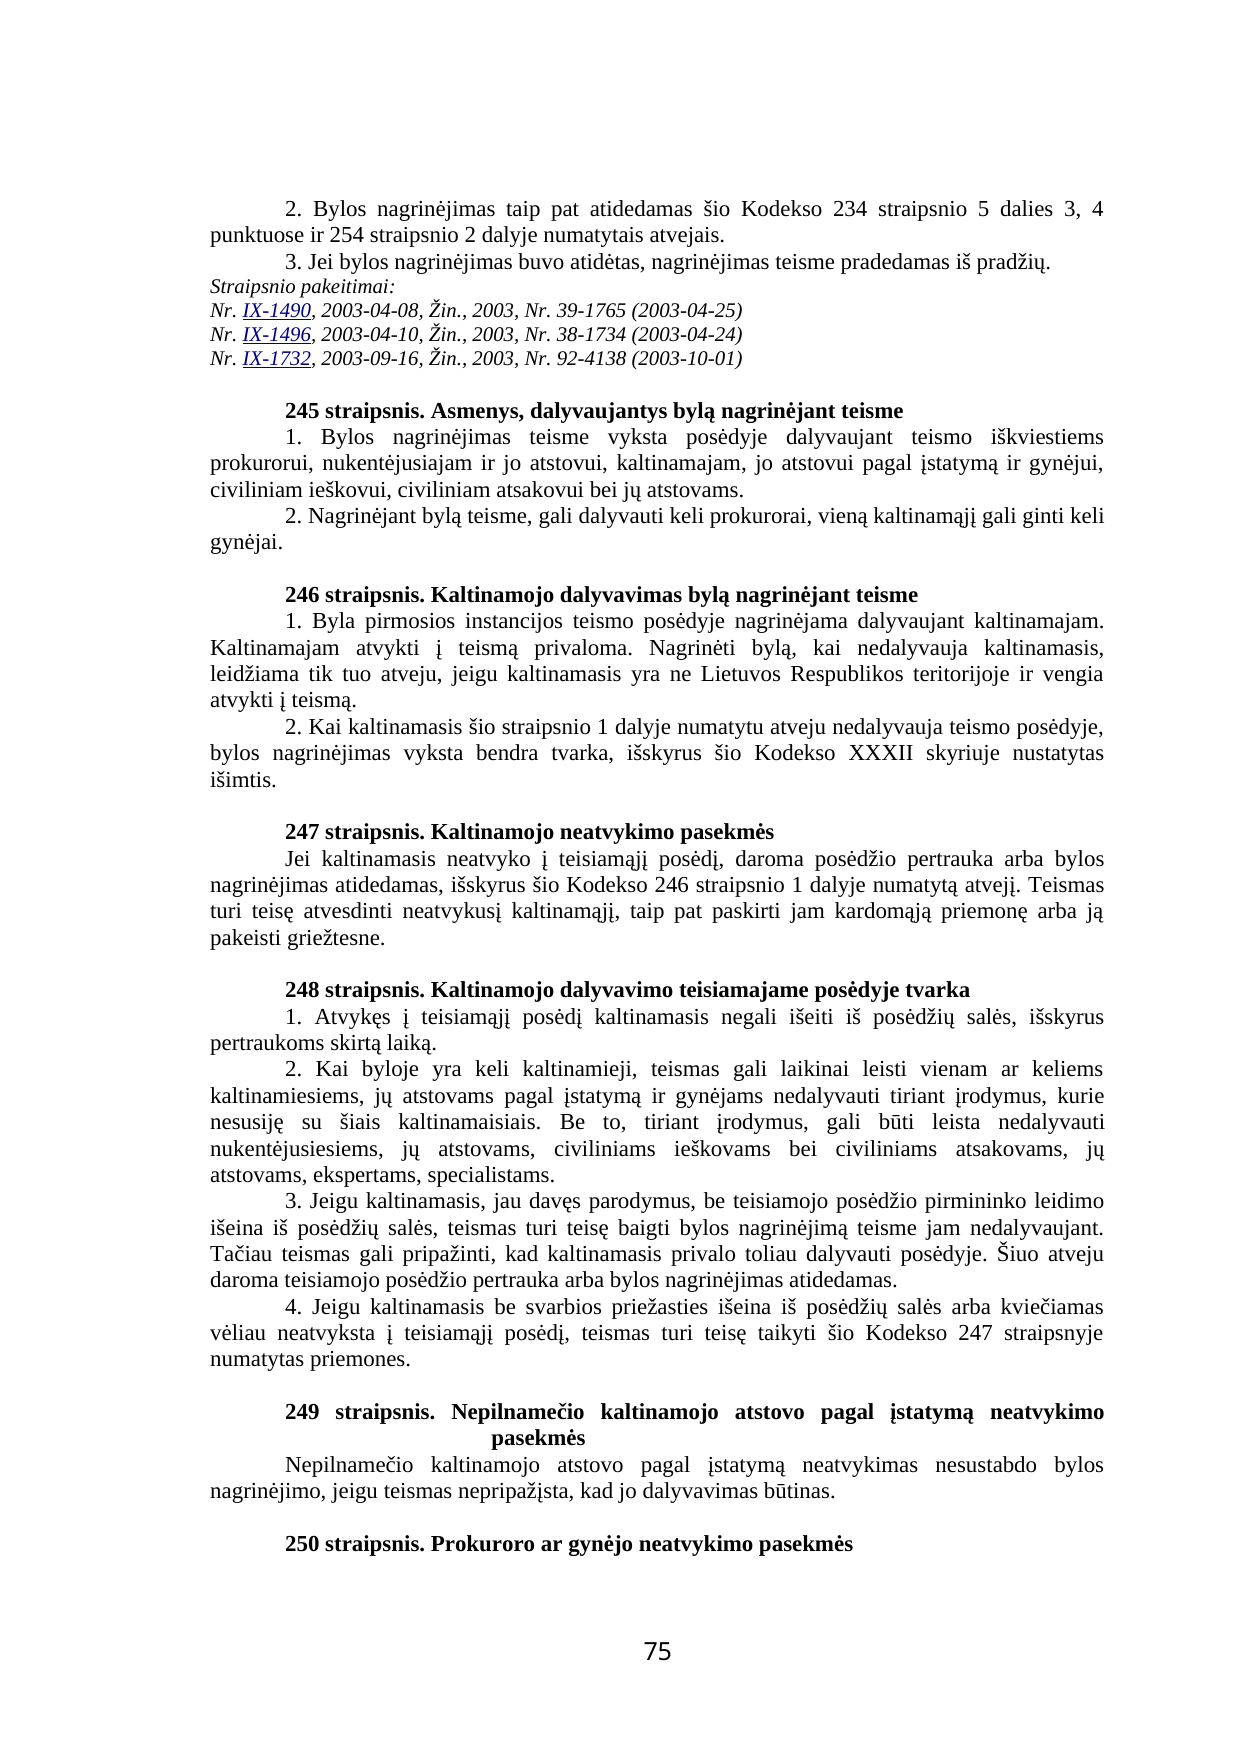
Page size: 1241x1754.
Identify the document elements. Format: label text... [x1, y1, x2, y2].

text 247 straipsnis. Kaltinamojo neatvykimo pasekmės [210, 818, 1106, 845]
text Nr. IX-1732, 2003-09-16, Žin., 2003, Nr. 92-4138 (2003-10-01) [210, 346, 1106, 370]
text 4. Jeigu kaltinamasis be svarbios priežasties išeina iš posėdžių salės arba kviečiamas vėliau neatvyksta į teisiamąjį posėdį, teismas turi teisę taikyti šio Kodekso 247 straipsnyje numatytas priemones. [210, 1293, 1106, 1372]
text 2. Bylos nagrinėjimas taip pat atidedamas šio Kodekso 234 straipsnio 5 dalies 3, 4 punktuose ir 254 straipsnio 2 dalyje numatytais atvejais. [210, 195, 1106, 248]
text Nepilnamečio kaltinamojo atstovo pagal įstatymą neatvykimas nesustabdo bylos nagrinėjimo, jeigu teismas nepripažįsta, kad jo dalyvavimas būtinas. [210, 1451, 1106, 1503]
text 248 straipsnis. Kaltinamojo dalyvavimo teisiamajame posėdyje tvarka [210, 976, 1106, 1003]
text 1. Byla pirmosios instancijos teismo posėdyje nagrinėjama dalyvaujant kaltinamajam. Kaltinamajam atvykti į teismą privaloma. Nagrinėti bylą, kai nedalyvauja kaltinamasis, leidžiama tik tuo atveju, jeigu kaltinamasis yra ne Lietuvos Respublikos teritorijoje ir vengia atvykti į teismą. [210, 607, 1106, 713]
text 3. Jeigu kaltinamasis, jau davęs parodymus, be teisiamojo posėdžio pirmininko leidimo išeina iš posėdžių salės, teismas turi teisę baigti bylos nagrinėjimą teisme jam nedalyvaujant. Tačiau teismas gali pripažinti, kad kaltinamasis privalo toliau dalyvauti posėdyje. Šiuo atveju daroma teisiamojo posėdžio pertrauka arba bylos nagrinėjimas atidedamas. [210, 1187, 1106, 1293]
text Straipsnio pakeitimai: [210, 274, 1106, 298]
text 249 straipsnis. Nepilnamečio kaltinamojo atstovo pagal įstatymą neatvykimo pasekmės [285, 1398, 1106, 1451]
text 1. Bylos nagrinėjimas teisme vyksta posėdyje dalyvaujant teismo iškviestiems prokurorui, nukentėjusiajam ir jo atstovui, kaltinamajam, jo atstovui pagal įstatymą ir gynėjui, civiliniam ieškovui, civiliniam atsakovui bei jų atstovams. [210, 423, 1106, 502]
text 245 straipsnis. Asmenys, dalyvaujantys bylą nagrinėjant teisme [210, 397, 1106, 423]
text Jei kaltinamasis neatvyko į teisiamąjį posėdį, daroma posėdžio pertrauka arba bylos nagrinėjimas atidedamas, išskyrus šio Kodekso 246 straipsnio 1 dalyje numatytą atvejį. Teismas turi teisę atvesdinti neatvykusį kaltinamąjį, taip pat paskirti jam kardomąją priemonę arba ją pakeisti griežtesne. [210, 845, 1106, 950]
text 3. Jei bylos nagrinėjimas buvo atidėtas, nagrinėjimas teisme pradedamas iš pradžių. [210, 248, 1106, 274]
text 1. Atvykęs į teisiamąjį posėdį kaltinamasis negali išeiti iš posėdžių salės, išskyrus pertraukoms skirtą laiką. [210, 1003, 1106, 1056]
text 250 straipsnis. Prokuroro ar gynėjo neatvykimo pasekmės [210, 1530, 1106, 1556]
text Nr. IX-1490, 2003-04-08, Žin., 2003, Nr. 39-1765 (2003-04-25) [210, 298, 1106, 322]
text Nr. IX-1496, 2003-04-10, Žin., 2003, Nr. 38-1734 (2003-04-24) [210, 322, 1106, 346]
text 2. Nagrinėjant bylą teisme, gali dalyvauti keli prokurorai, vieną kaltinamąjį gali ginti keli gynėjai. [210, 502, 1106, 555]
text 2. Kai kaltinamasis šio straipsnio 1 dalyje numatytu atveju nedalyvauja teismo posėdyje, bylos nagrinėjimas vyksta bendra tvarka, išskyrus šio Kodekso XXXII skyriuje nustatytas išimtis. [210, 713, 1106, 792]
text 2. Kai byloje yra keli kaltinamieji, teismas gali laikinai leisti vienam ar keliems kaltinamiesiems, jų atstovams pagal įstatymą ir gynėjams nedalyvauti tiriant įrodymus, kurie nesusiję su šiais kaltinamaisiais. Be to, tiriant įrodymus, gali būti leista nedalyvauti nukentėjusiesiems, jų atstovams, civiliniams ieškovams bei civiliniams atsakovams, jų atstovams, ekspertams, specialistams. [210, 1056, 1106, 1187]
text 246 straipsnis. Kaltinamojo dalyvavimas bylą nagrinėjant teisme [210, 581, 1106, 607]
